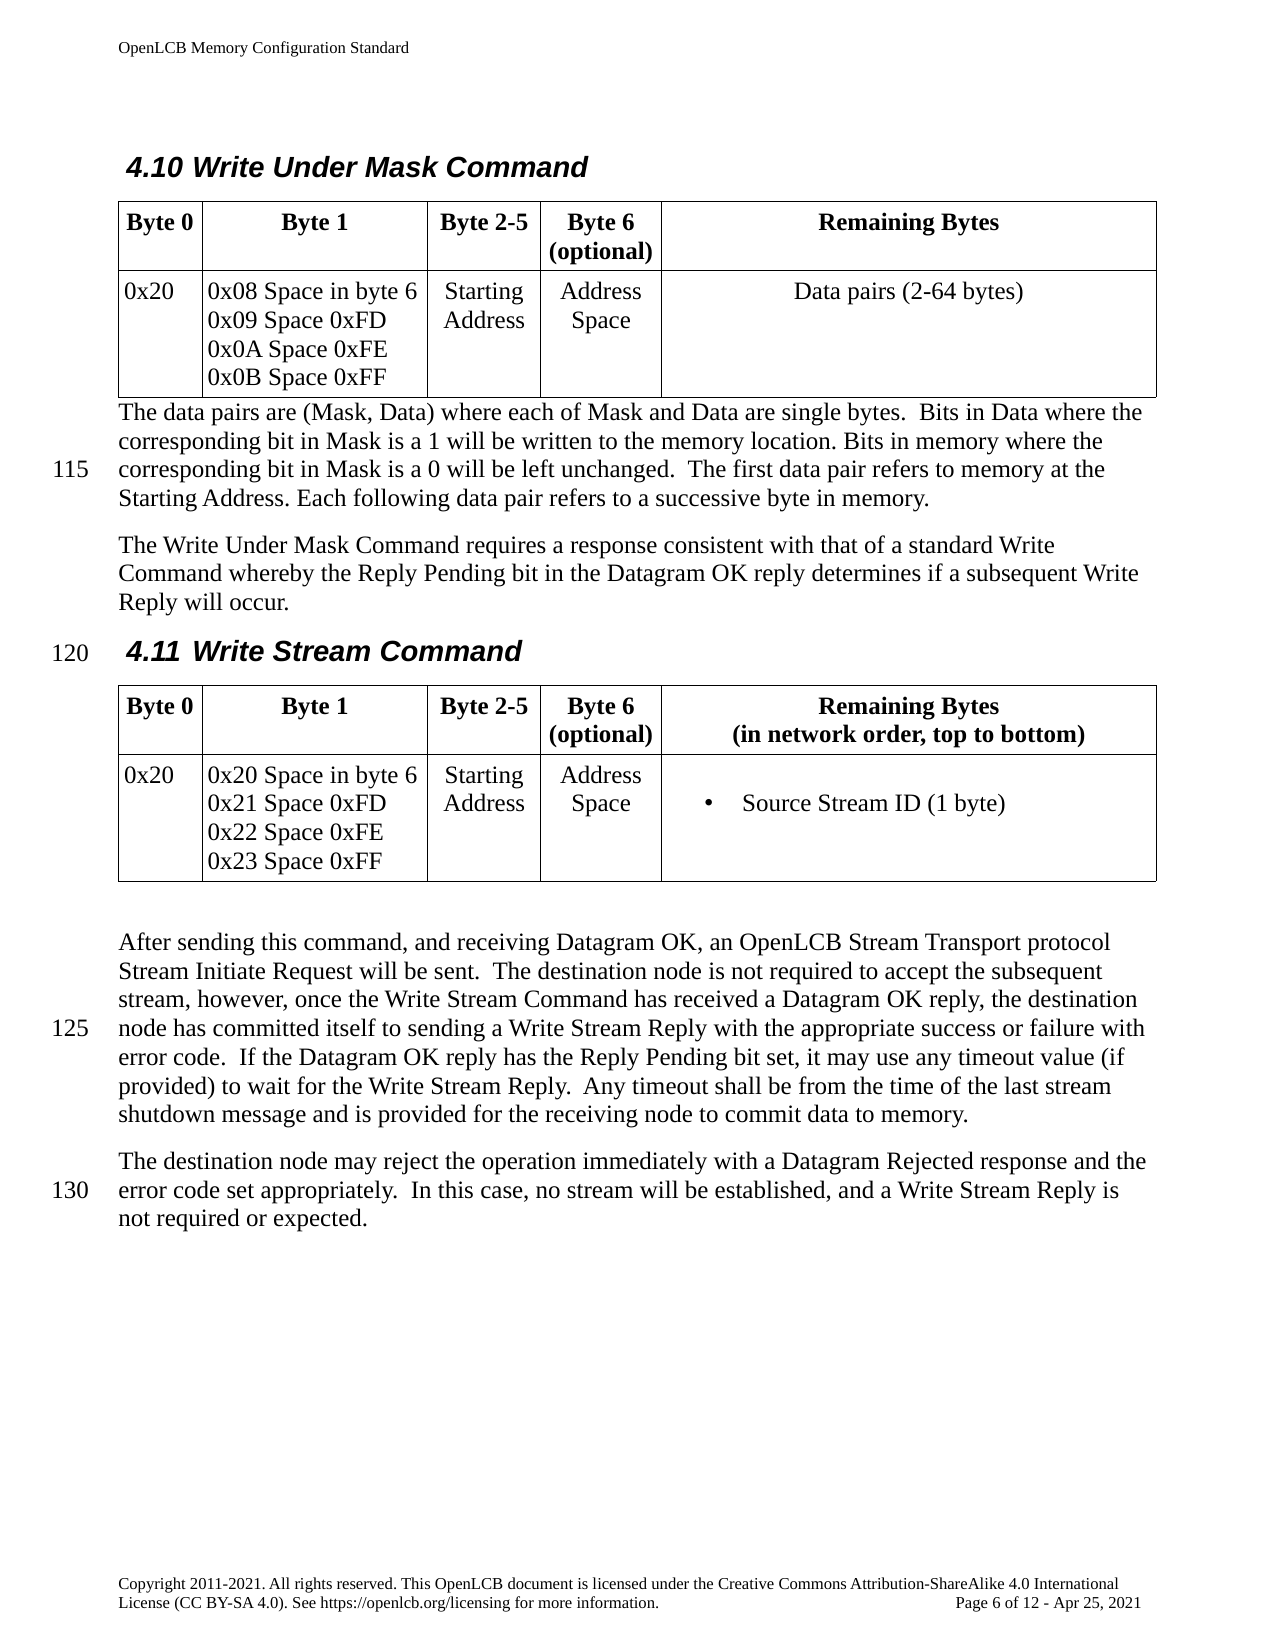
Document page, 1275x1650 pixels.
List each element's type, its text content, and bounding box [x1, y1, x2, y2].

table_cell Source Stream ID (1 byte) [662, 755, 1156, 881]
subtitle Write Stream Command [118, 634, 1157, 667]
table_cell 0x20 [119, 755, 202, 881]
table_cell Address Space [541, 271, 661, 397]
text The data pairs are (Mask, Data) where each of Mask and Data are single bytes. Bits in Data where the corresponding bit in Mask is a 1 will be written to the memory location. Bits in memory where the corresponding bit in Mask is a 0 will be left unchanged. The first data pair refers to memory at the Starting Address. Each following data pair refers to a successive byte in memory. [118, 397, 1157, 512]
table_header Byte 0 [119, 686, 202, 754]
table_header Byte 6 (optional) [541, 202, 661, 270]
table_header Byte 2-5 [428, 202, 540, 270]
table_cell 0x20 Space in byte 6 0x21 Space 0xFD 0x22 Space 0xFE 0x23 Space 0xFF [203, 755, 427, 881]
text After sending this command, and receiving Datagram OK, an OpenLCB Stream Transport protocol Stream Initiate Request will be sent. The destination node is not required to accept the subsequent stream, however, once the Write Stream Command has received a Datagram OK reply, the destination node has committed itself to sending a Write Stream Reply with the appropriate success or failure with error code. If the Datagram OK reply has the Reply Pending bit set, it may use any timeout value (if provided) to wait for the Write Stream Reply. Any timeout shall be from the time of the last stream shutdown message and is provided for the receiving node to commit data to memory. [118, 927, 1157, 1128]
table_header Byte 0 [119, 202, 202, 270]
table_header Byte 2-5 [428, 686, 540, 754]
text The Write Under Mask Command requires a response consistent with that of a standard Write Command whereby the Reply Pending bit in the Datagram OK reply determines if a subsequent Write Reply will occur. [118, 530, 1157, 616]
table_cell Starting Address [428, 755, 540, 881]
table_cell Data pairs (2-64 bytes) [662, 271, 1156, 397]
subtitle Write Under Mask Command [118, 150, 1157, 183]
table_cell Starting Address [428, 271, 540, 397]
table_header Remaining Bytes (in network order, top to bottom) [662, 686, 1156, 754]
text The destination node may reject the operation immediately with a Datagram Rejected response and the error code set appropriately. In this case, no stream will be established, and a Write Stream Reply is not required or expected. [118, 1146, 1157, 1232]
table_header Byte 1 [203, 202, 427, 270]
table_cell 0x20 [119, 271, 202, 397]
table_header Byte 6 (optional) [541, 686, 661, 754]
table_header Remaining Bytes [662, 202, 1156, 270]
table_cell 0x08 Space in byte 6 0x09 Space 0xFD 0x0A Space 0xFE 0x0B Space 0xFF [203, 271, 427, 397]
table_header Byte 1 [203, 686, 427, 754]
table_cell Address Space [541, 755, 661, 881]
